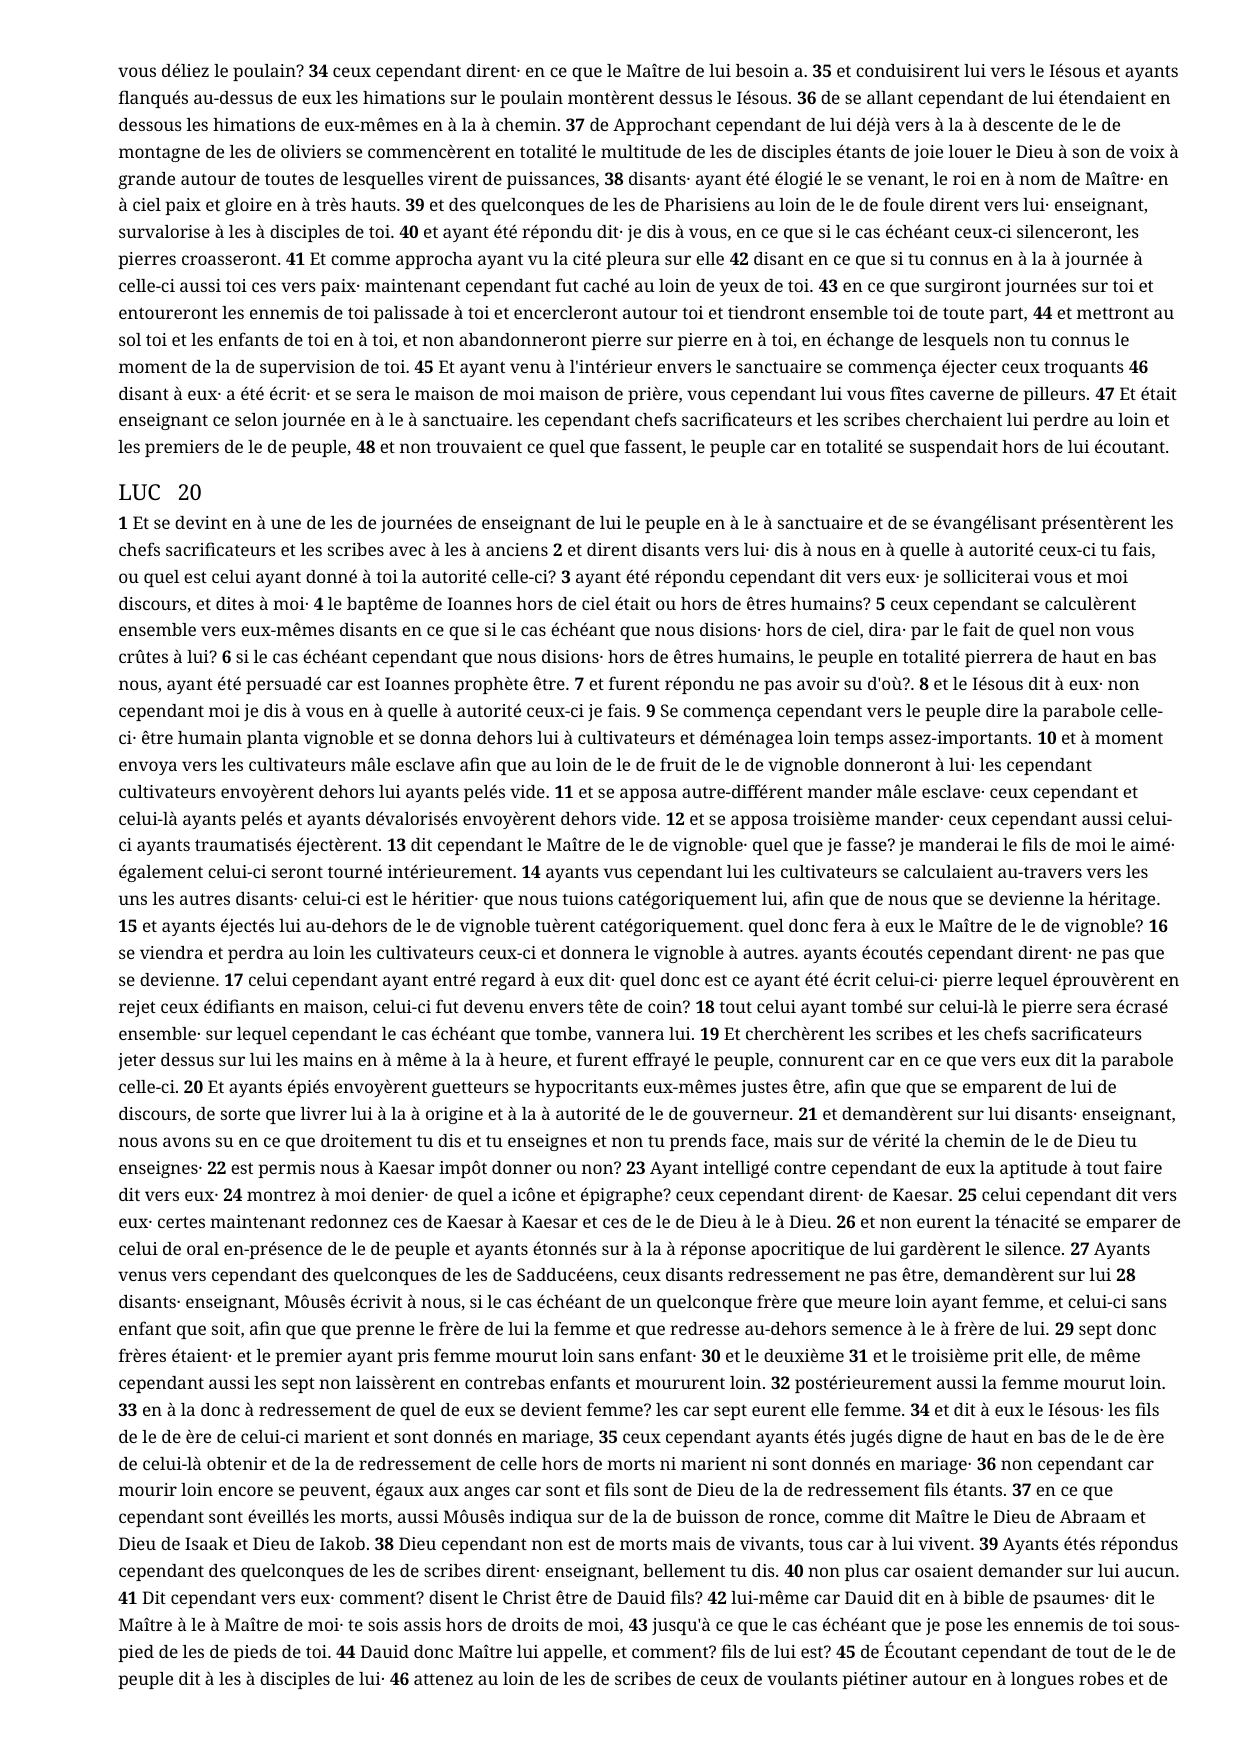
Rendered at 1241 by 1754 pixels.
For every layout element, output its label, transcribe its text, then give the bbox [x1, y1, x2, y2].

text vous déliez le poulain? 34 ceux cependant dirent· en ce que le Maître de lui besoin a. 35 et conduisirent lui vers le Iésous et ayants flanqués au-dessus de eux les himations sur le poulain montèrent dessus le Iésous. 36 de se allant cependant de lui étendaient en dessous les himations de eux-mêmes en à la à chemin. 37 de Approchant cependant de lui déjà vers à la à descente de le de montagne de les de oliviers se commencèrent en totalité le multitude de les de disciples étants de joie louer le Dieu à son de voix à grande autour de toutes de lesquelles virent de puissances, 38 disants· ayant été élogié le se venant, le roi en à nom de Maître· en à ciel paix et gloire en à très hauts. 39 et des quelconques de les de Pharisiens au loin de le de foule dirent vers lui· enseignant, survalorise à les à disciples de toi. 40 et ayant été répondu dit· je dis à vous, en ce que si le cas échéant ceux-ci silenceront, les pierres croasseront. 41 Et comme approcha ayant vu la cité pleura sur elle 42 disant en ce que si tu connus en à la à journée à celle-ci aussi toi ces vers paix· maintenant cependant fut caché au loin de yeux de toi. 43 en ce que surgiront journées sur toi et entoureront les ennemis de toi palissade à toi et encercleront autour toi et tiendront ensemble toi de toute part, 44 et mettront au sol toi et les enfants de toi en à toi, et non abandonneront pierre sur pierre en à toi, en échange de lesquels non tu connus le moment de la de supervision de toi. 45 Et ayant venu à l'intérieur envers le sanctuaire se commença éjecter ceux troquants 46 disant à eux· a été écrit· et se sera le maison de moi maison de prière, vous cependant lui vous fîtes caverne de pilleurs. 47 Et était enseignant ce selon journée en à le à sanctuaire. les cependant chefs sacrificateurs et les scribes cherchaient lui perdre au loin et les premiers de le de peuple, 48 et non trouvaient ce quel que fassent, le peuple car en totalité se suspendait hors de lui écoutant. [118, 59, 1181, 459]
text LUC 20 [118, 477, 1181, 507]
text 1 Et se devint en à une de les de journées de enseignant de lui le peuple en à le à sanctuaire et de se évangélisant présentèrent les chefs sacrificateurs et les scribes avec à les à anciens 2 et dirent disants vers lui· dis à nous en à quelle à autorité ceux-ci tu fais, ou quel est celui ayant donné à toi la autorité celle-ci? 3 ayant été répondu cependant dit vers eux· je solliciterai vous et moi discours, et dites à moi· 4 le baptême de Ioannes hors de ciel était ou hors de êtres humains? 5 ceux cependant se calculèrent ensemble vers eux-mêmes disants en ce que si le cas échéant que nous disions· hors de ciel, dira· par le fait de quel non vous crûtes à lui? 6 si le cas échéant cependant que nous disions· hors de êtres humains, le peuple en totalité pierrera de haut en bas nous, ayant été persuadé car est Ioannes prophète être. 7 et furent répondu ne pas avoir su d'où?. 8 et le Iésous dit à eux· non cependant moi je dis à vous en à quelle à autorité ceux-ci je fais. 9 Se commença cependant vers le peuple dire la parabole celle-ci· être humain planta vignoble et se donna dehors lui à cultivateurs et déménagea loin temps assez-importants. 10 et à moment envoya vers les cultivateurs mâle esclave afin que au loin de le de fruit de le de vignoble donneront à lui· les cependant cultivateurs envoyèrent dehors lui ayants pelés vide. 11 et se apposa autre-différent mander mâle esclave· ceux cependant et celui-là ayants pelés et ayants dévalorisés envoyèrent dehors vide. 12 et se apposa troisième mander· ceux cependant aussi celui-ci ayants traumatisés éjectèrent. 13 dit cependant le Maître de le de vignoble· quel que je fasse? je manderai le fils de moi le aimé· également celui-ci seront tourné intérieurement. 14 ayants vus cependant lui les cultivateurs se calculaient au-travers vers les uns les autres disants· celui-ci est le héritier· que nous tuions catégoriquement lui, afin que de nous que se devienne la héritage. 15 et ayants éjectés lui au-dehors de le de vignoble tuèrent catégoriquement. quel donc fera à eux le Maître de le de vignoble? 16 se viendra et perdra au loin les cultivateurs ceux-ci et donnera le vignoble à autres. ayants écoutés cependant dirent· ne pas que se devienne. 17 celui cependant ayant entré regard à eux dit· quel donc est ce ayant été écrit celui-ci· pierre lequel éprouvèrent en rejet ceux édifiants en maison, celui-ci fut devenu envers tête de coin? 18 tout celui ayant tombé sur celui-là le pierre sera écrasé ensemble· sur lequel cependant le cas échéant que tombe, vannera lui. 19 Et cherchèrent les scribes et les chefs sacrificateurs jeter dessus sur lui les mains en à même à la à heure, et furent effrayé le peuple, connurent car en ce que vers eux dit la parabole celle-ci. 20 Et ayants épiés envoyèrent guetteurs se hypocritants eux-mêmes justes être, afin que que se emparent de lui de discours, de sorte que livrer lui à la à origine et à la à autorité de le de gouverneur. 21 et demandèrent sur lui disants· enseignant, nous avons su en ce que droitement tu dis et tu enseignes et non tu prends face, mais sur de vérité la chemin de le de Dieu tu enseignes· 22 est permis nous à Kaesar impôt donner ou non? 23 Ayant intelligé contre cependant de eux la aptitude à tout faire dit vers eux· 24 montrez à moi denier· de quel a icône et épigraphe? ceux cependant dirent· de Kaesar. 25 celui cependant dit vers eux· certes maintenant redonnez ces de Kaesar à Kaesar et ces de le de Dieu à le à Dieu. 26 et non eurent la ténacité se emparer de celui de oral en-présence de le de peuple et ayants étonnés sur à la à réponse apocritique de lui gardèrent le silence. 27 Ayants venus vers cependant des quelconques de les de Sadducéens, ceux disants redressement ne pas être, demandèrent sur lui 28 disants· enseignant, Môusês écrivit à nous, si le cas échéant de un quelconque frère que meure loin ayant femme, et celui-ci sans enfant que soit, afin que que prenne le frère de lui la femme et que redresse au-dehors semence à le à frère de lui. 29 sept donc frères étaient· et le premier ayant pris femme mourut loin sans enfant· 30 et le deuxième 31 et le troisième prit elle, de même cependant aussi les sept non laissèrent en contrebas enfants et moururent loin. 32 postérieurement aussi la femme mourut loin. 33 en à la donc à redressement de quel de eux se devient femme? les car sept eurent elle femme. 34 et dit à eux le Iésous· les fils de le de ère de celui-ci marient et sont donnés en mariage, 35 ceux cependant ayants étés jugés digne de haut en bas de le de ère de celui-là obtenir et de la de redressement de celle hors de morts ni marient ni sont donnés en mariage· 36 non cependant car mourir loin encore se peuvent, égaux aux anges car sont et fils sont de Dieu de la de redressement fils étants. 37 en ce que cependant sont éveillés les morts, aussi Môusês indiqua sur de la de buisson de ronce, comme dit Maître le Dieu de Abraam et Dieu de Isaak et Dieu de Iakob. 38 Dieu cependant non est de morts mais de vivants, tous car à lui vivent. 39 Ayants étés répondus cependant des quelconques de les de scribes dirent· enseignant, bellement tu dis. 40 non plus car osaient demander sur lui aucun. 41 Dit cependant vers eux· comment? disent le Christ être de Dauid fils? 42 lui-même car Dauid dit en à bible de psaumes· dit le Maître à le à Maître de moi· te sois assis hors de droits de moi, 43 jusqu'à ce que le cas échéant que je pose les ennemis de toi sous-pied de les de pieds de toi. 44 Dauid donc Maître lui appelle, et comment? fils de lui est? 45 de Écoutant cependant de tout de le de peuple dit à les à disciples de lui· 46 attenez au loin de les de scribes de ceux de voulants piétiner autour en à longues robes et de [118, 511, 1181, 1690]
